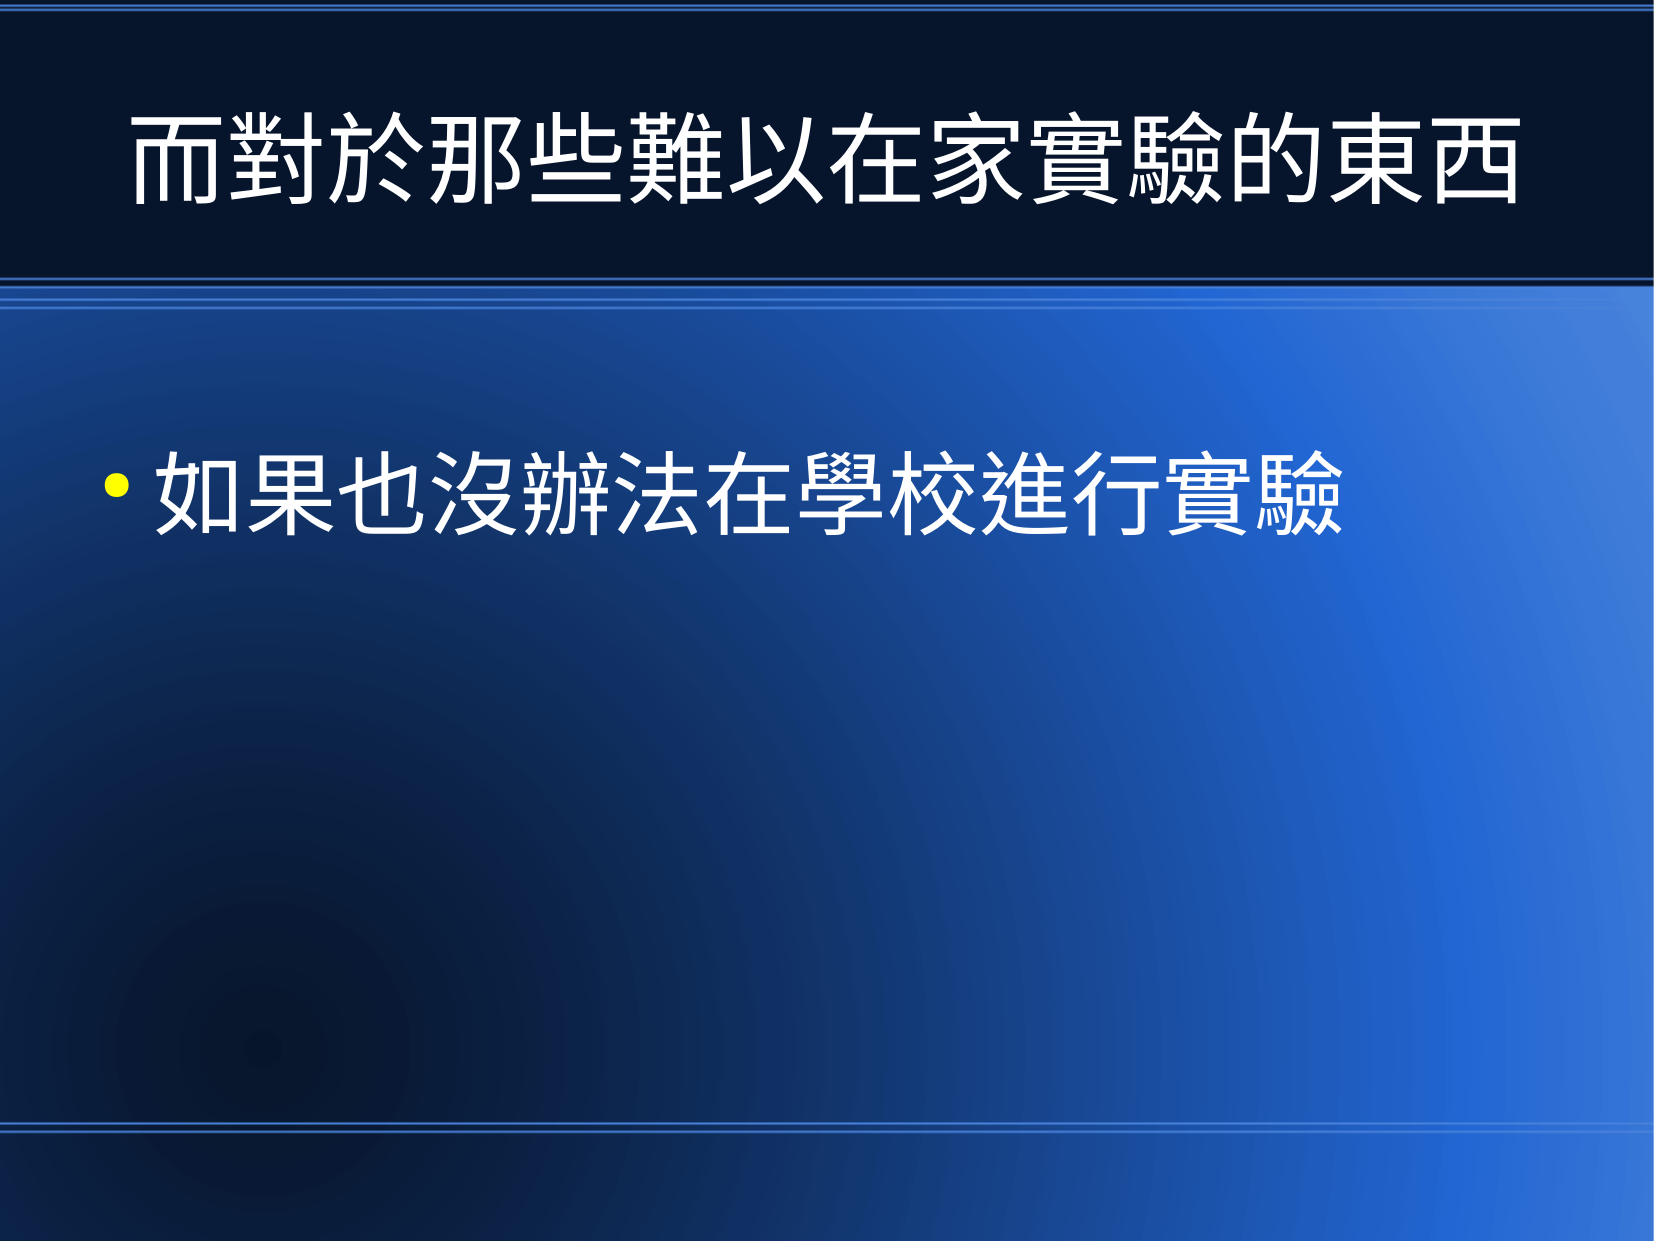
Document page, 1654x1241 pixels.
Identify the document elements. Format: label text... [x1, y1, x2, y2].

title 而對於那些難以在家實驗的東西 [82, 49, 1571, 257]
list 如果也沒辦法在學校進行實驗 [82, 355, 1571, 1241]
picture [0, 0, 1654, 1241]
